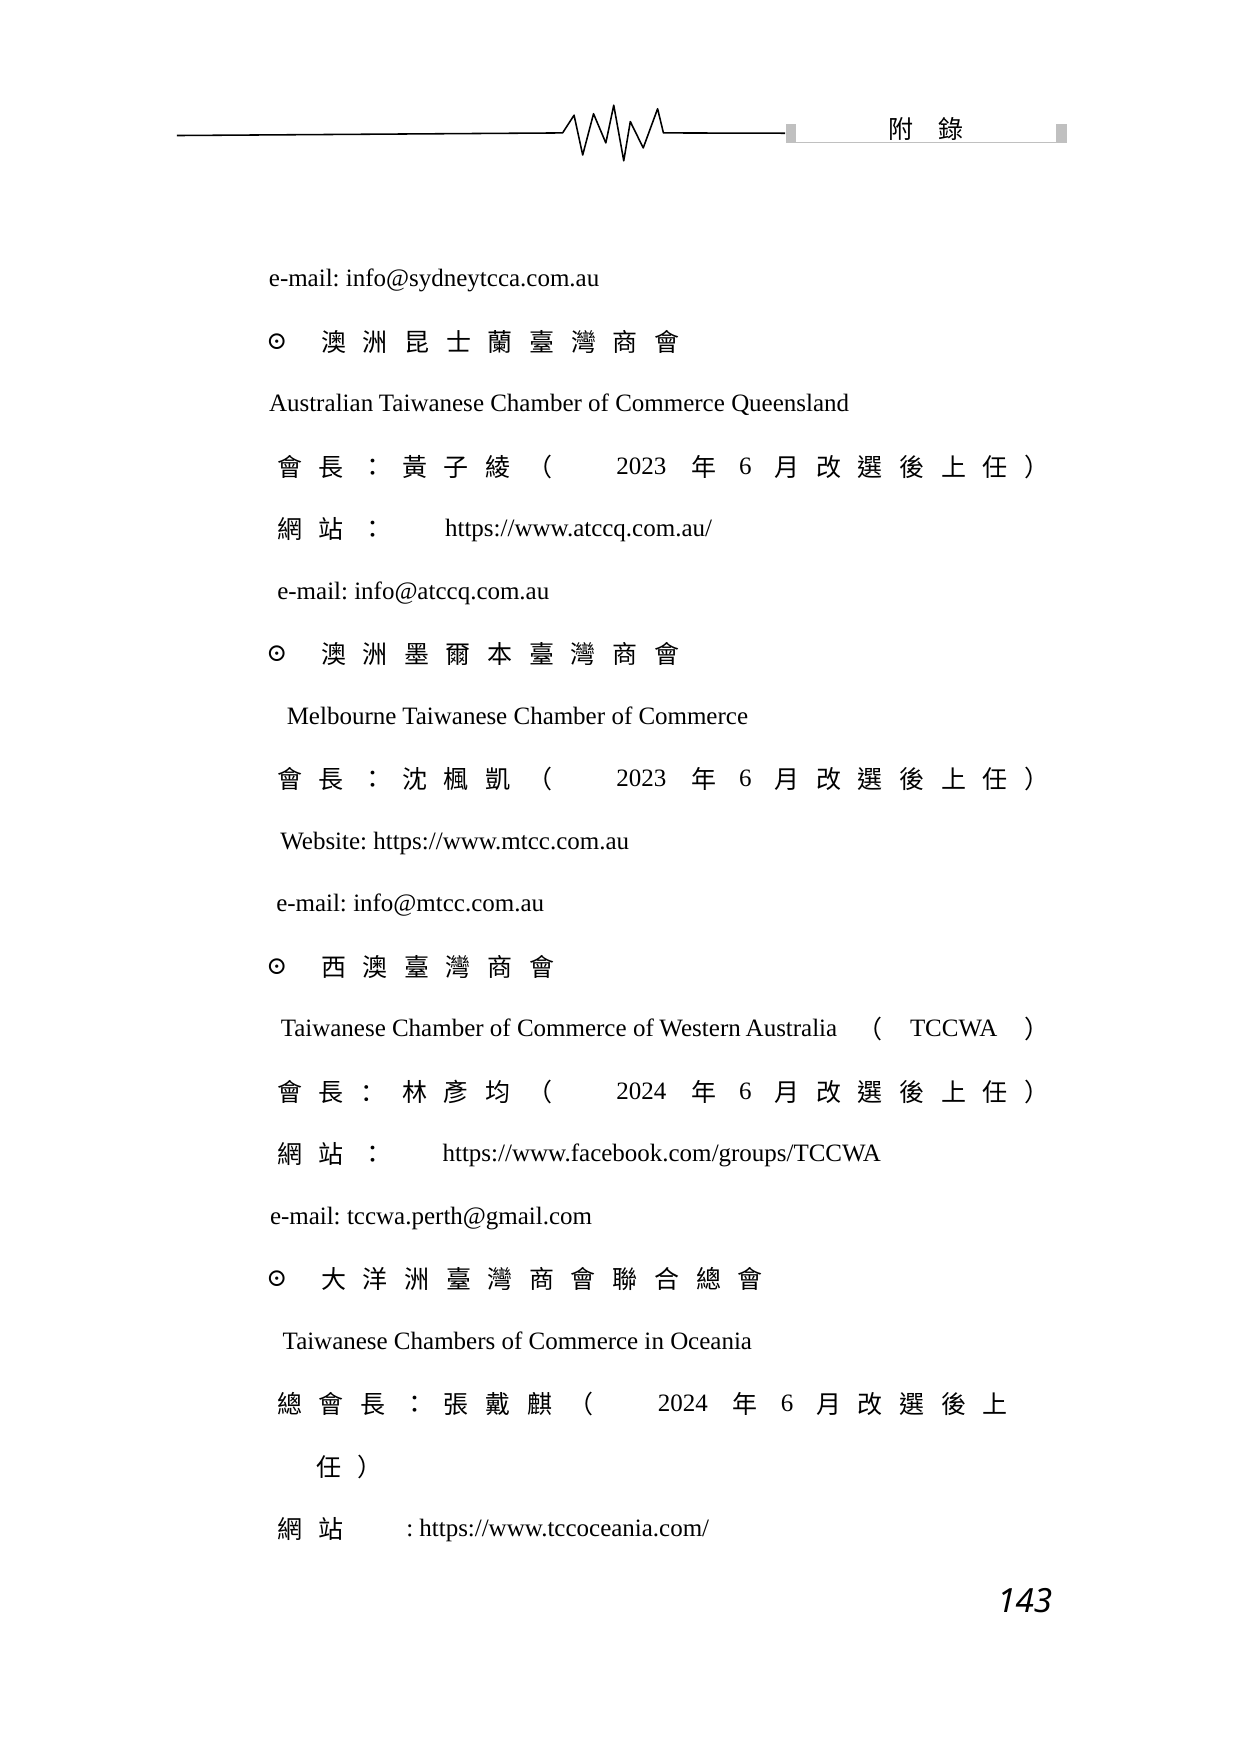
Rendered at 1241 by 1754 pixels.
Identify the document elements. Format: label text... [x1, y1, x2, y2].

text ⊙ 澳洲墨爾本臺灣商會 [232, 611, 1058, 674]
text Website: https://www.mtcc.com.au [232, 799, 1058, 861]
text 會長：沈楓凱（2023年6月改選後上任） [232, 736, 1058, 799]
text Taiwanese Chamber of Commerce of Western Australia（TCCWA） [232, 986, 1058, 1049]
text Taiwanese Chambers of Commerce in Oceania [232, 1299, 1058, 1361]
text ⊙ 澳洲昆士蘭臺灣商會 [232, 299, 1058, 361]
text e-mail: info@mtcc.com.au [232, 861, 1058, 924]
text e-mail: info@atccq.com.au [232, 549, 1058, 611]
text 會長：黃子綾（2023年6月改選後上任） [232, 424, 1058, 486]
text ⊙ 大洋洲臺灣商會聯合總會 [232, 1236, 1058, 1299]
text e-mail: info@sydneytcca.com.au [232, 236, 1058, 299]
text 網站：https://www.facebook.com/groups/TCCWA [232, 1111, 1058, 1174]
text Melbourne Taiwanese Chamber of Commerce [232, 674, 1058, 736]
text Australian Taiwanese Chamber of Commerce Queensland [232, 361, 1058, 424]
text e-mail: tccwa.perth@gmail.com [232, 1174, 1058, 1236]
text 總會長：張戴麒（2024年6月改選後上任） [232, 1361, 1058, 1486]
text 網站: https://www.tccoceania.com/ [232, 1486, 1058, 1549]
text 會長：林彥均（2024年6月改選後上任） [232, 1049, 1058, 1111]
text ⊙ 西澳臺灣商會 [232, 924, 1058, 986]
text 網站：https://www.atccq.com.au/ [232, 486, 1058, 549]
